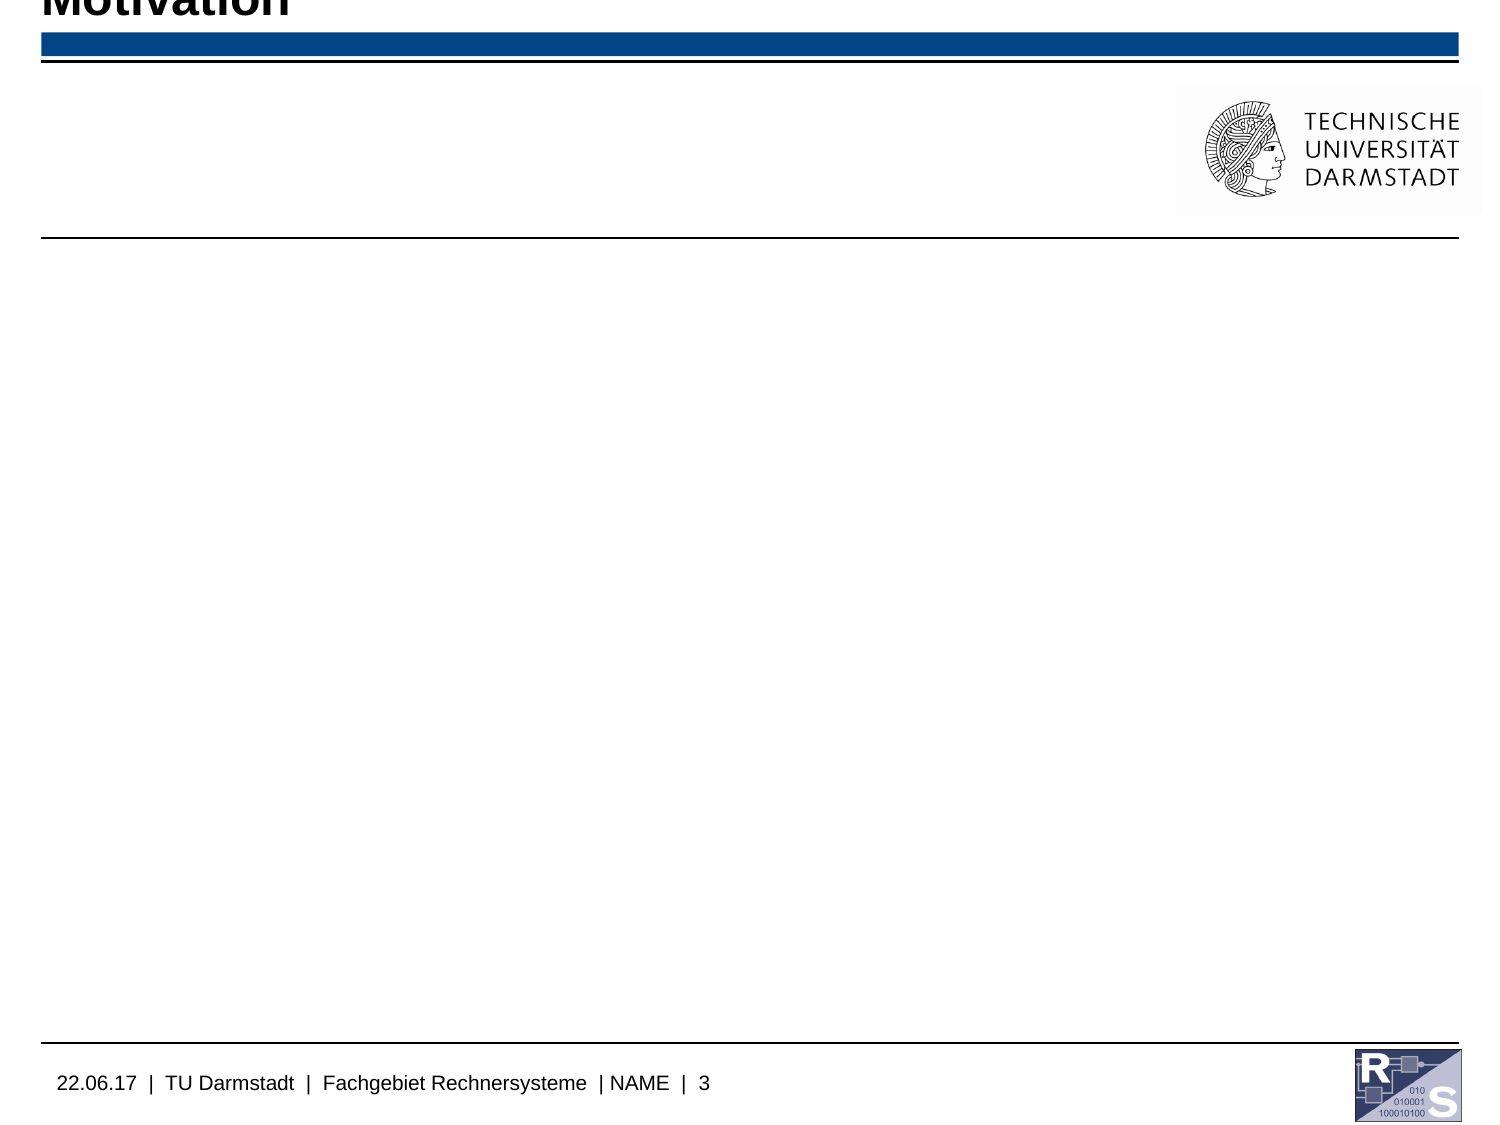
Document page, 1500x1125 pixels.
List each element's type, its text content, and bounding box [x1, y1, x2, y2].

title Motivation [41, 0, 1131, 101]
picture [1355, 1049, 1462, 1122]
